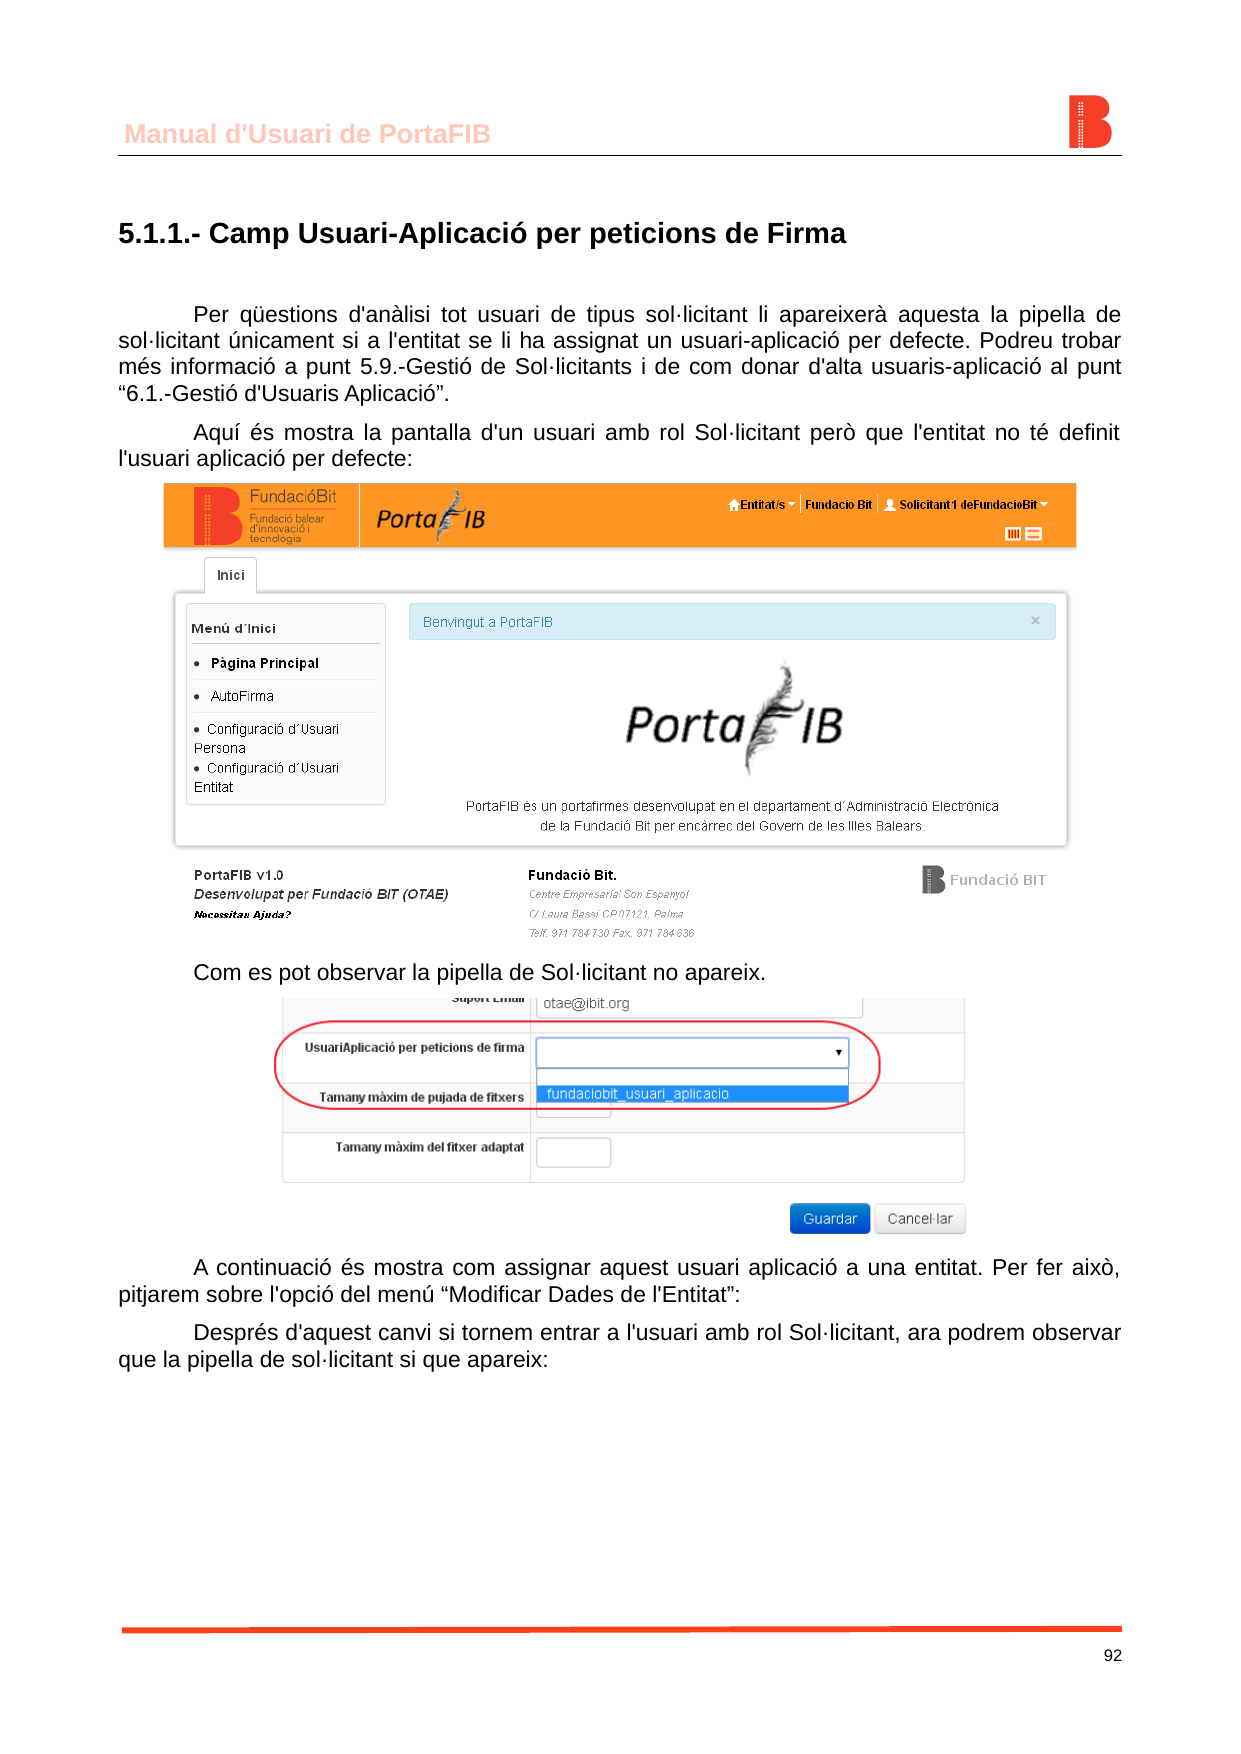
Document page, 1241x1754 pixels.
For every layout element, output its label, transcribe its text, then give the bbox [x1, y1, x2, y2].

text A continuació és mostra com assignar aquest usuari aplicació a una entitat. Per fer això, pitjarem sobre l'opció del menú “Modificar Dades de l'Entitat”: [118, 1254, 1122, 1307]
text Com es pot observar la pipella de Sol·licitant no apareix. [118, 959, 1122, 986]
subtitle Camp Usuari-Aplicació per peticions de Firma [118, 216, 1122, 249]
text Després d'aquest canvi si tornem entrar a l'usuari amb rol Sol·licitant, ara podrem observar que la pipella de sol·licitant si que apareix: [118, 1319, 1122, 1372]
picture [1063, 94, 1117, 150]
text Aquí és mostra la pantalla d'un usuari amb rol Sol·licitant però que l'entitat no té definit l'usuari aplicació per defecte: [118, 418, 1122, 471]
picture [265, 998, 975, 1242]
text Per qüestions d'anàlisi tot usuari de tipus sol·licitant li apareixerà aquesta la pipella de sol·licitant únicament si a l'entitat se li ha assignat un usuari-aplicació per defecte. Podreu trobar més informació a punt 5.9.-Gestió de Sol·licitants i de com donar d'alta usuaris-aplicació al punt “6.1.-Gestió d'Usuaris Aplicació”. [118, 301, 1122, 406]
picture [163, 483, 1077, 947]
